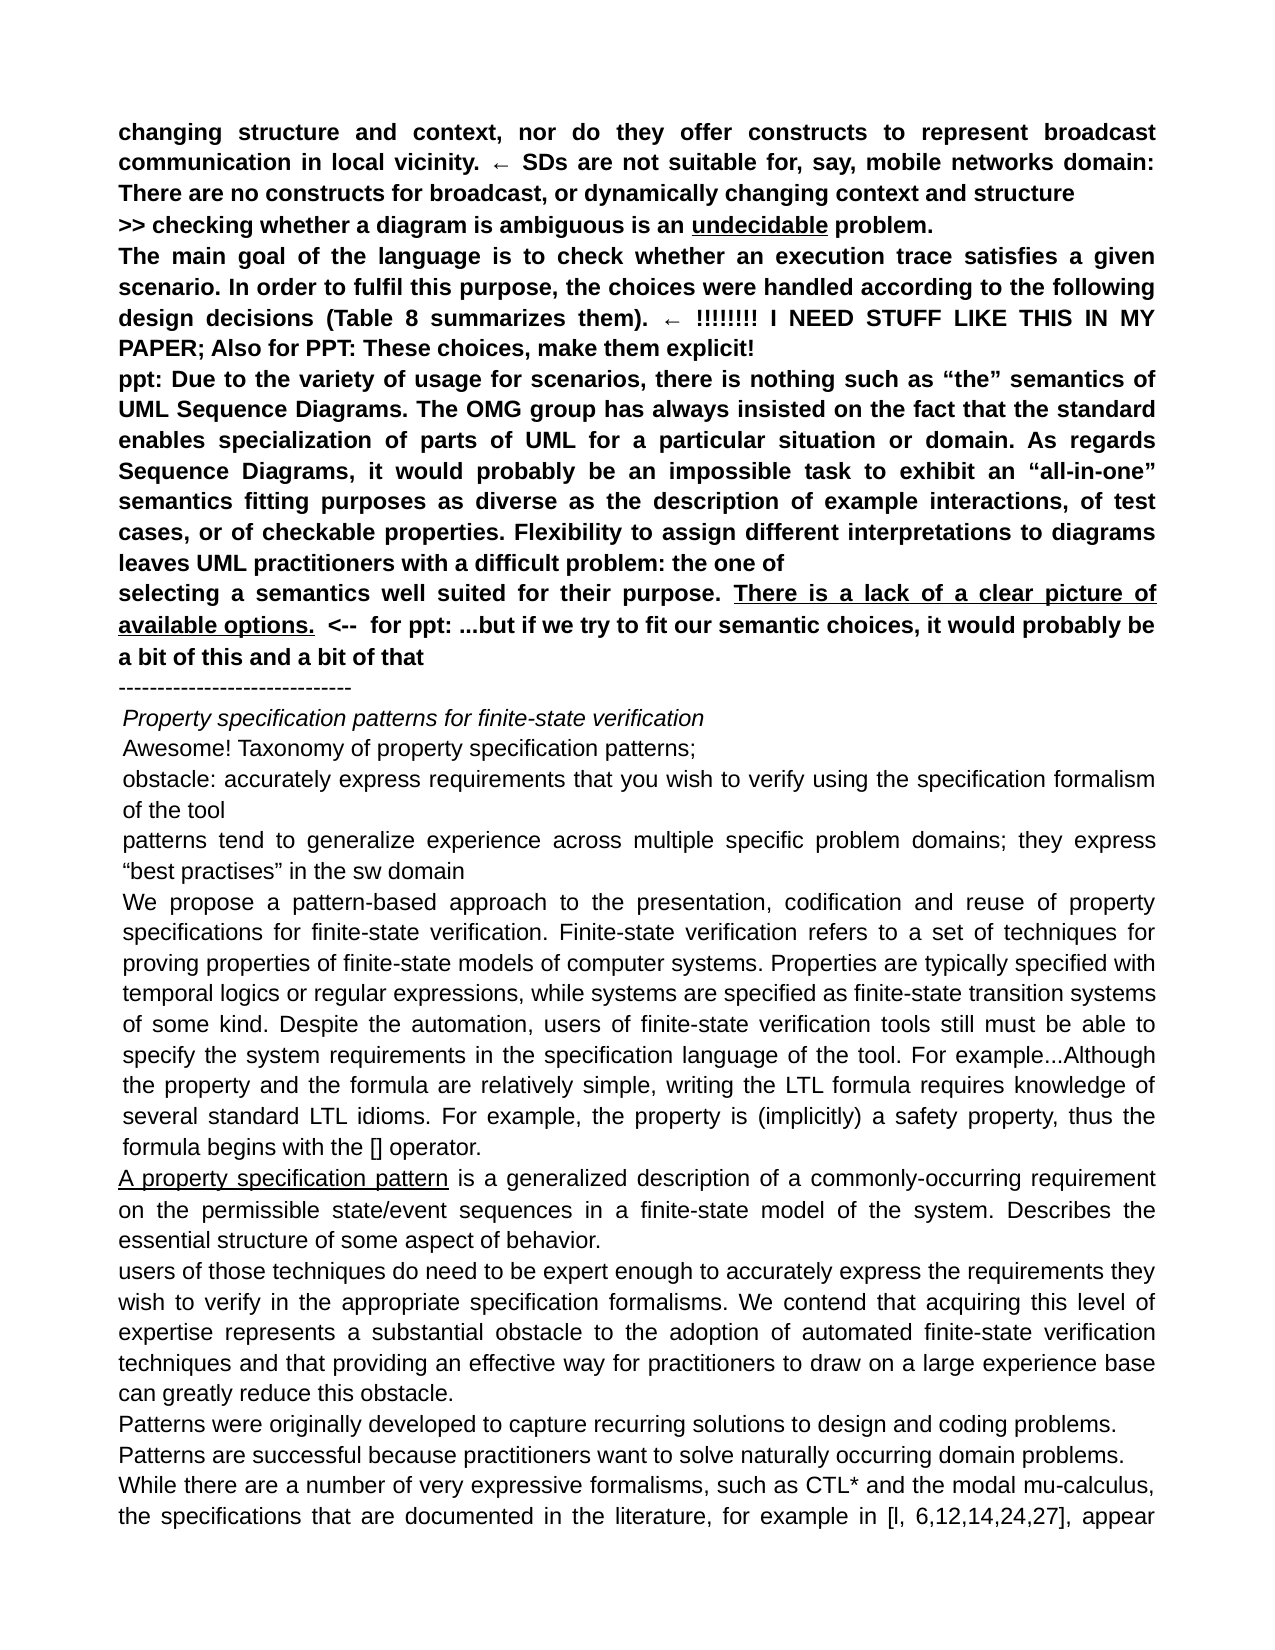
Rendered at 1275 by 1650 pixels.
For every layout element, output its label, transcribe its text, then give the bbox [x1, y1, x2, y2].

text ppt: Due to the variety of usage for scenarios, there is nothing such as “the” semantics of UML Sequence Diagrams. The OMG group has always insisted on the fact that the standard enables specialization of parts of UML for a particular situation or domain. As regards Sequence Diagrams, it would probably be an impossible task to exhibit an “all-in-one” semantics fitting purposes as diverse as the description of example interactions, of test cases, or of checkable properties. Flexibility to assign different interpretations to diagrams leaves UML practitioners with a difficult problem: the one of [118, 365, 1157, 576]
text Patterns are successful because practitioners want to solve naturally occurring domain problems. [118, 1441, 1157, 1468]
text patterns tend to generalize experience across multiple specific problem domains; they express “best practises” in the sw domain [122, 827, 1157, 884]
text The main goal of the language is to check whether an execution trace satisfies a given scenario. In order to fulfil this purpose, the choices were handled according to the following design decisions (Table 8 summarizes them). ← !!!!!!!! I NEED STUFF LIKE THIS IN MY PAPER; Also for PPT: These choices, make them explicit! [118, 243, 1157, 361]
text ------------------------------ [118, 673, 1157, 700]
text changing structure and context, nor do they offer constructs to represent broadcast communication in local vicinity. ← SDs are not suitable for, say, mobile networks domain: There are no constructs for broadcast, or dynamically changing context and structure [118, 118, 1157, 206]
text Awesome! Taxonomy of property specification patterns; [122, 735, 1157, 762]
text users of those techniques do need to be expert enough to accurately express the requirements they wish to verify in the appropriate specification formalisms. We contend that acquiring this level of expertise represents a substantial obstacle to the adoption of automated finite-state verification techniques and that providing an effective way for practitioners to draw on a large experience base can greatly reduce this obstacle. [118, 1257, 1157, 1407]
text We propose a pattern-based approach to the presentation, codification and reuse of property specifications for finite-state verification. Finite-state verification refers to a set of techniques for proving properties of finite-state models of computer systems. Properties are typically specified with temporal logics or regular expressions, while systems are specified as finite-state transition systems of some kind. Despite the automation, users of finite-state verification tools still must be able to specify the system requirements in the specification language of the tool. For example...Although the property and the formula are relatively simple, writing the LTL formula requires knowledge of several standard LTL idioms. For example, the property is (implicitly) a safety property, thus the formula begins with the [] operator. [122, 888, 1157, 1160]
text While there are a number of very expressive formalisms, such as CTL* and the modal mu-calculus, the specifications that are documented in the literature, for example in [l, 6,12,14,24,27], appear [118, 1472, 1157, 1529]
text selecting a semantics well suited for their purpose. There is a lack of a clear picture of available options. <-- for ppt: ...but if we try to fit our semantic choices, it would probably be a bit of this and a bit of that [118, 579, 1157, 670]
text obstacle: accurately express requirements that you wish to verify using the specification formalism of the tool [122, 765, 1157, 823]
text Patterns were originally developed to capture recurring solutions to design and coding problems. [118, 1410, 1157, 1437]
text >> checking whether a diagram is ambiguous is an undecidable problem. [118, 210, 1157, 239]
text A property specification pattern is a generalized description of a commonly-occurring requirement on the permissible state/event sequences in a finite-state model of the system. Describes the essential structure of some aspect of behavior. [118, 1163, 1157, 1253]
text Property specification patterns for finite-state verification [122, 704, 1157, 731]
